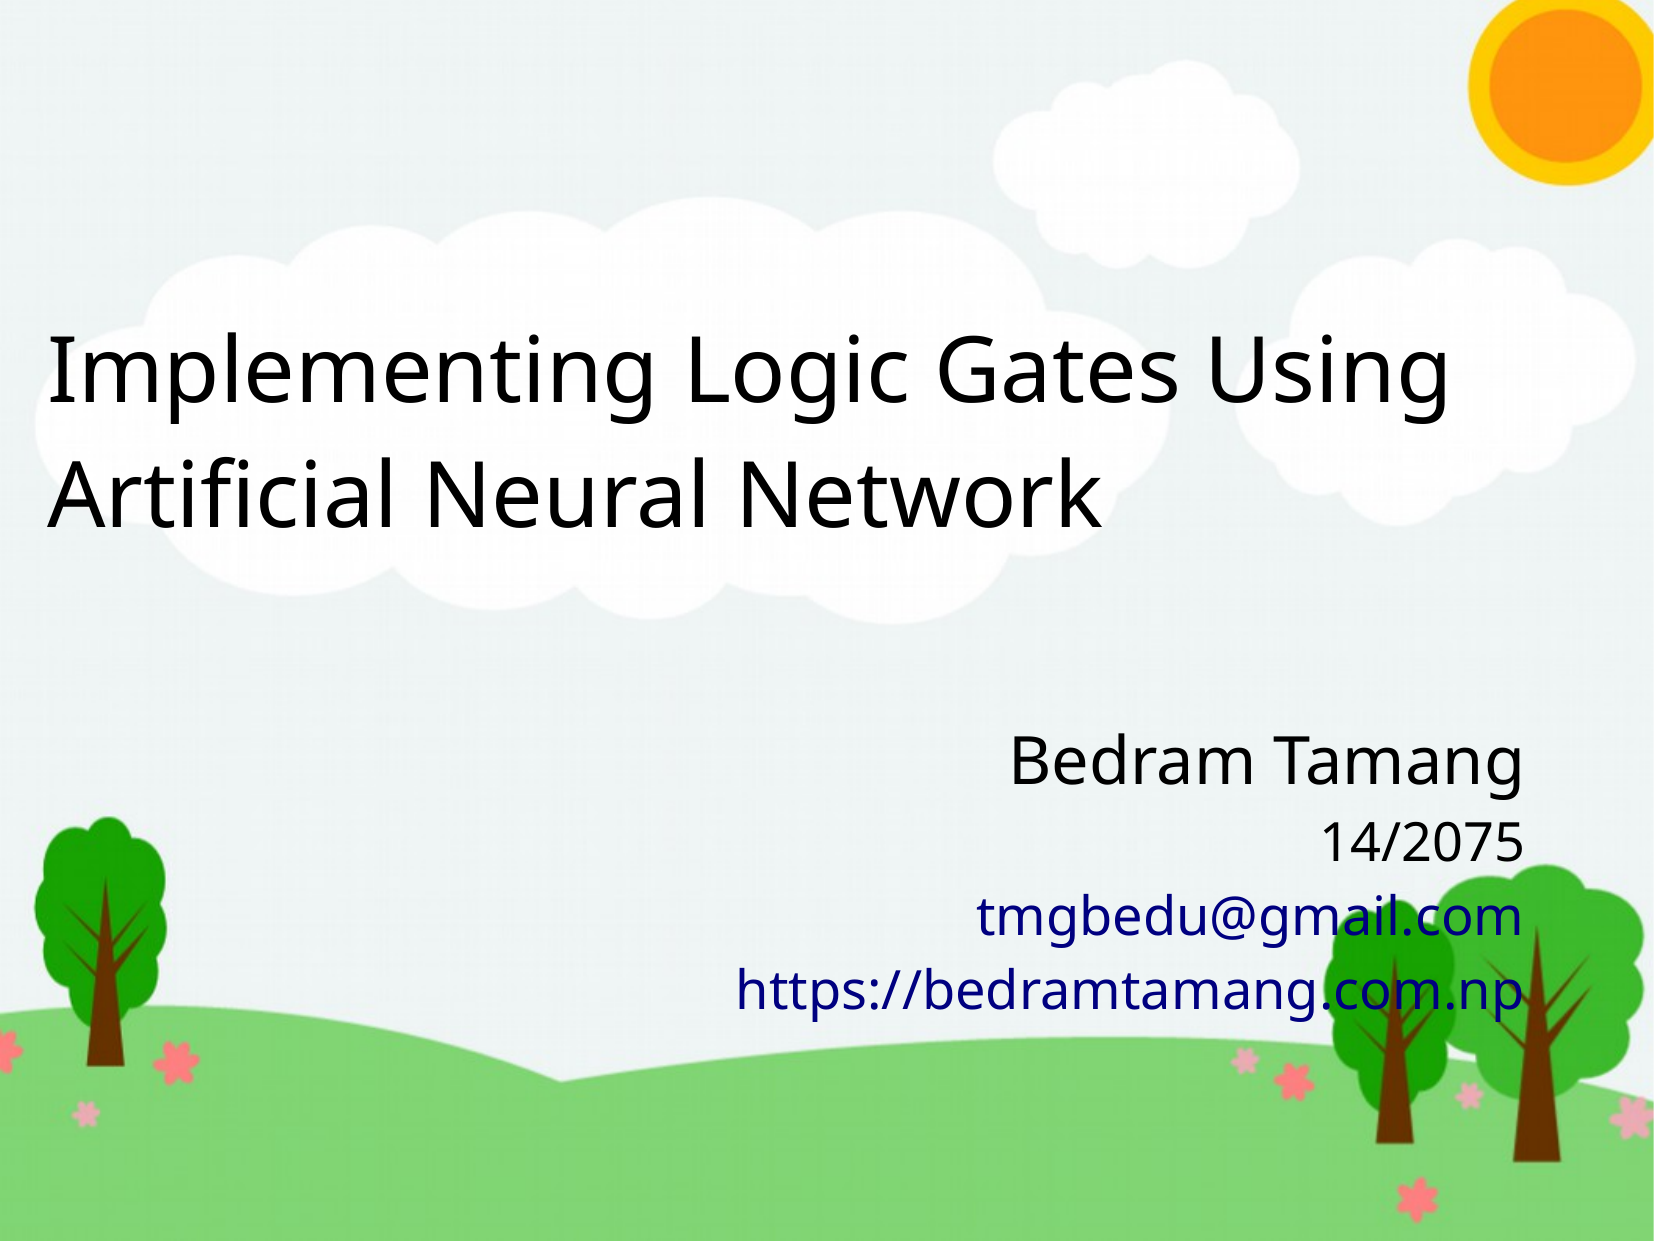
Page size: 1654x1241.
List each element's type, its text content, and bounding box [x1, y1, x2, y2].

title Implementing Logic Gates Using Artificial Neural Network [47, 283, 1512, 577]
picture [0, 0, 1654, 1241]
subtitle Bedram Tamang 14/2075 tmgbedu@gmail.com https://bedramtamang.com.np [675, 708, 1526, 1104]
